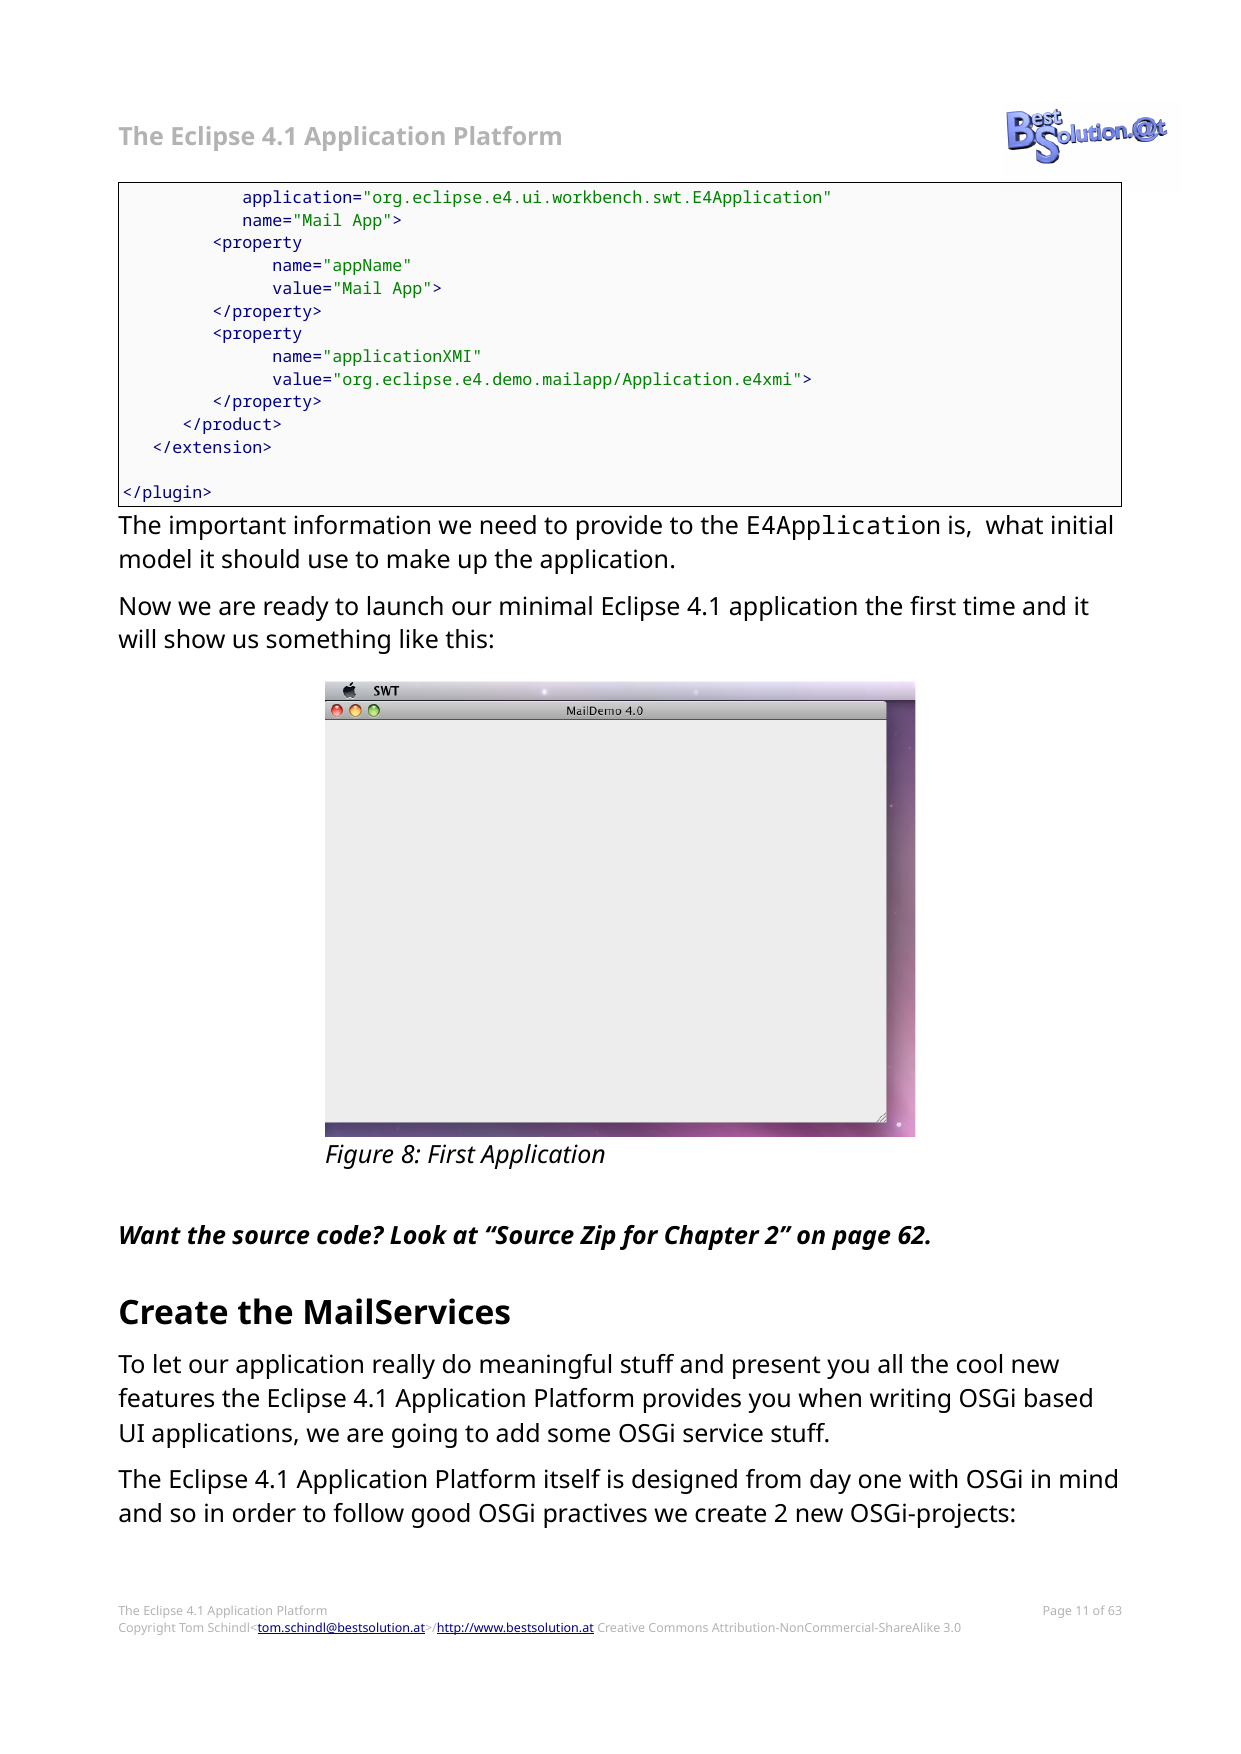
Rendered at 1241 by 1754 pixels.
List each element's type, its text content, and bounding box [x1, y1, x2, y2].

text </extension> [119, 431, 1121, 454]
text Now we are ready to launch our minimal Eclipse 4.1 application the first time and it will show us something like this: [118, 588, 1122, 656]
text To let our application really do meaningful stuff and present you all the cool new features the Eclipse 4.1 Application Platform provides you when writing OSGi based UI applications, we are going to add some OSGi service stuff. [118, 1347, 1122, 1449]
text </product> [119, 409, 1121, 431]
text </property> [119, 295, 1121, 318]
text </plugin> [119, 477, 1121, 506]
text value="Mail App"> [119, 272, 1121, 295]
text The Eclipse 4.1 Application Platform itself is designed from day one with OSGi in mind and so in order to follow good OSGi practives we create 2 new OSGi-projects: [118, 1462, 1122, 1530]
subtitle Create the MailServices [118, 1289, 1122, 1334]
text value="org.eclipse.e4.demo.mailapp/Application.e4xmi"> [119, 363, 1121, 386]
text </property> [119, 386, 1121, 409]
text The important information we need to provide to the E4Application is, what initial model it should use to make up the application. [118, 507, 1122, 576]
text name="appName" [119, 250, 1121, 272]
text Figure 8: First Application [325, 1137, 915, 1171]
text Want the source code? Look at “Source Zip for Chapter 2” on page 59. [118, 1217, 1122, 1251]
text name="Mail App"> [119, 204, 1121, 227]
text application="org.eclipse.e4.ui.workbench.swt.E4Application" [119, 183, 1121, 204]
text <property [119, 318, 1121, 341]
picture [1002, 101, 1181, 191]
text name="applicationXMI" [119, 341, 1121, 363]
text <property [119, 227, 1121, 250]
picture [325, 681, 916, 1137]
